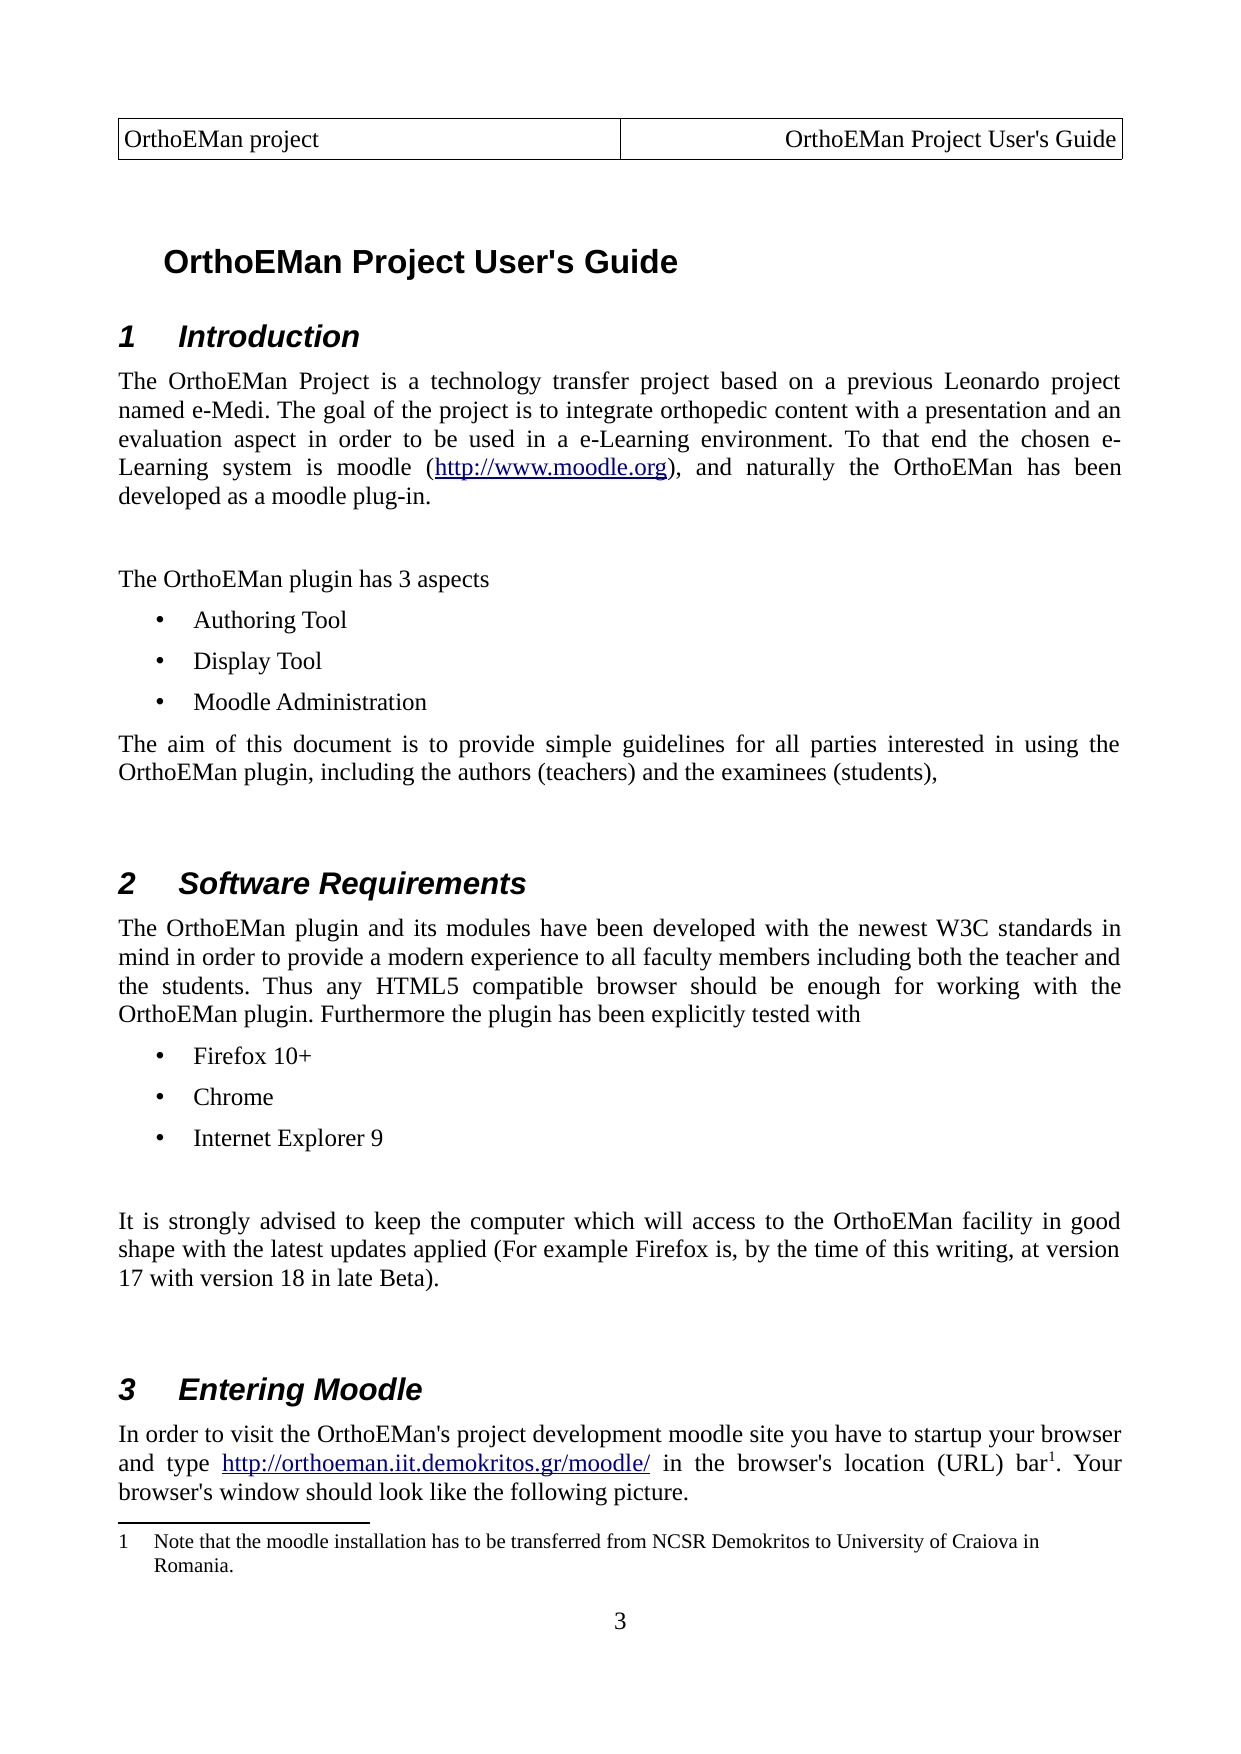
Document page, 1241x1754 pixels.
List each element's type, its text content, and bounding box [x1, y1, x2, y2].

text The OrthoEMan Project is a technology transfer project based on a previous Leonardo project named e-Medi. The goal of the project is to integrate orthopedic content with a presentation and an evaluation aspect in order to be used in a e-Learning environment. To that end the chosen e-Learning system is moodle (http://www.moodle.org), and naturally the OrthoEMan has been developed as a moodle plug-in. [118, 366, 1122, 510]
text The aim of this document is to provide simple guidelines for all parties interested in using the OrthoEMan plugin, including the authors (teachers) and the examinees (students), [118, 729, 1122, 786]
text The OrthoEMan plugin has 3 aspects [118, 564, 1122, 592]
subtitle OrthoEMan Project User's Guide [118, 242, 1122, 280]
text It is strongly advised to keep the computer which will access to the OrthoEMan facility in good shape with the latest updates applied (For example Firefox is, by the time of this writing, at version 17 with version 18 in late Beta). [118, 1206, 1122, 1292]
subtitle Entering Moodle [118, 1371, 1122, 1407]
list Internet Explorer 9 [156, 1123, 1122, 1152]
subtitle Software Requirements [118, 865, 1122, 901]
list Authoring Tool [156, 605, 1122, 634]
text Note that the moodle installation has to be transferred from NCSR Demokritos to University of Craiova in Romania. [118, 1529, 1122, 1577]
list Chrome [156, 1082, 1122, 1111]
text In order to visit the OrthoEMan's project development moodle site you have to startup your browser and type http://orthoeman.iit.demokritos.gr/moodle/ in the browser's location (URL) bar. Your browser's window should look like the following picture. [118, 1419, 1122, 1506]
text The OrthoEMan plugin and its modules have been developed with the newest W3C standards in mind in order to provide a modern experience to all faculty members including both the teacher and the students. Thus any HTML5 compatible browser should be enough for working with the OrthoEMan plugin. Furthermore the plugin has been explicitly tested with [118, 913, 1122, 1028]
list Firefox 10+ [156, 1041, 1122, 1069]
subtitle Introduction [118, 318, 1122, 354]
list Display Tool [156, 646, 1122, 675]
list Moodle Administration [156, 687, 1122, 716]
